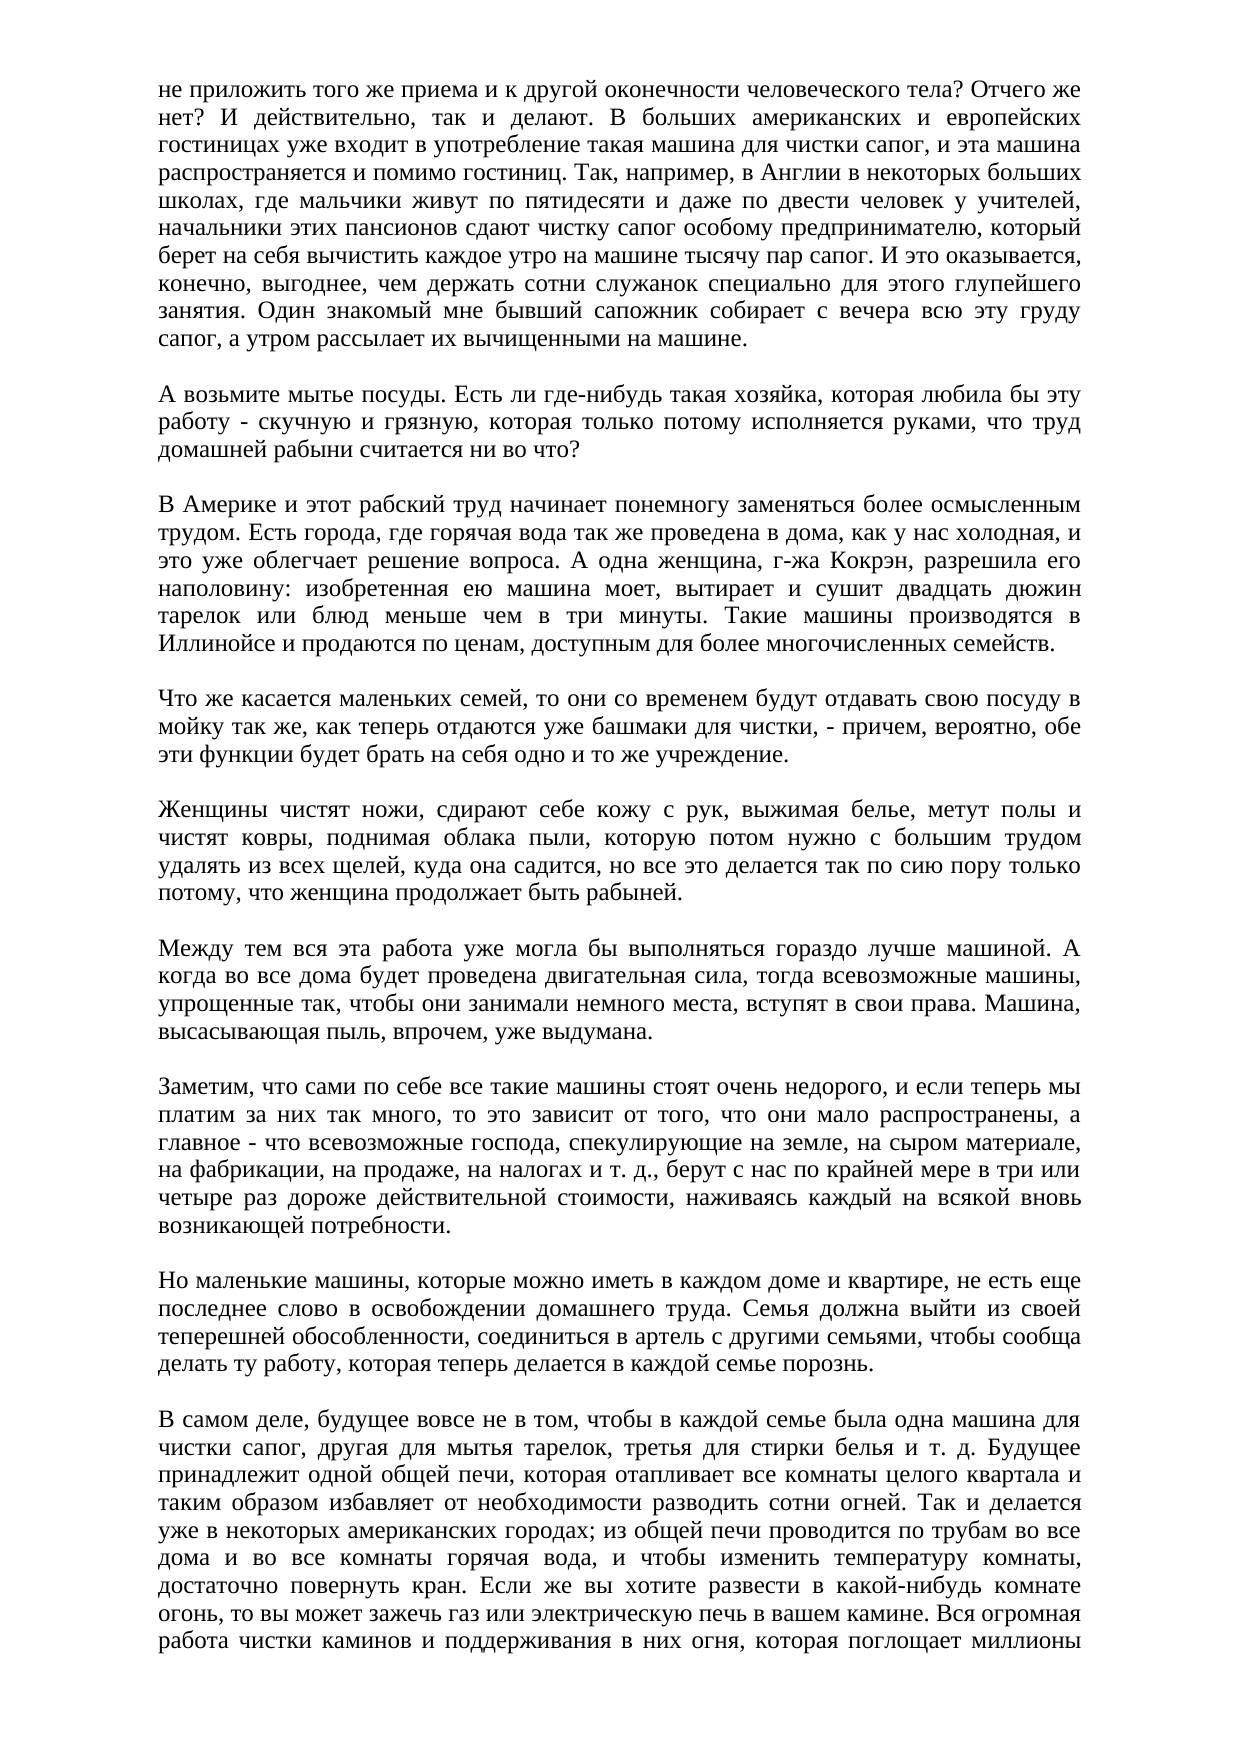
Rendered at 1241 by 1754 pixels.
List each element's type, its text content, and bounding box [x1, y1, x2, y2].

text Заметим, что сами по себе все такие машины стоят очень недорого, и если теперь мы платим за них так много, то это зависит от того, что они мало распространены, а главное - что всевозможные господа, спекулирующие на земле, на сыром материале, на фабрикации, на продаже, на налогах и т. д., берут с нас по крайней мере в три или четыре раз дороже действительной стоимости, наживаясь каждый на всякой вновь возникающей потребности. [158, 1072, 1082, 1239]
text Женщины чистят ножи, сдирают себе кожу с рук, выжимая белье, метут полы и чистят ковры, поднимая облака пыли, которую потом нужно с большим трудом удалять из всех щелей, куда она садится, но все это делается так по сию пору только потому, что женщина продолжает быть рабыней. [158, 795, 1082, 906]
text Что же касается маленьких семей, то они со временем будут отдавать свою посуду в мойку так же, как теперь отдаются уже башмаки для чистки, - причем, вероятно, обе эти функции будет брать на себя одно и то же учреждение. [158, 684, 1082, 768]
text А возьмите мытье посуды. Есть ли где-нибудь такая хозяйка, которая любила бы эту работу - скучную и грязную, которая только потому исполняется руками, что труд домашней рабыни считается ни во что? [158, 380, 1082, 463]
text В самом деле, будущее вовсе не в том, чтобы в каждой семье была одна машина для чистки сапог, другая для мытья тарелок, третья для стирки белья и т. д. Будущее принадлежит одной общей печи, которая отапливает все комнаты целого квартала и таким образом избавляет от необходимости разводить сотни огней. Так и делается уже в некоторых американских городах; из общей печи проводится по трубам во все дома и во все комнаты горячая вода, и чтобы изменить температуру комнаты, достаточно повернуть кран. Если же вы хотите развести в какой-нибудь комнате огонь, то вы может зажечь газ или электрическую печь в вашем камине. Вся огромная работа чистки каминов и поддерживания в них огня, которая поглощает миллионы [158, 1405, 1082, 1654]
text Между тем вся эта работа уже могла бы выполняться гораздо лучше машиной. А когда во все дома будет проведена двигательная сила, тогда всевозможные машины, упрощенные так, чтобы они занимали немного места, вступят в свои права. Машина, высасывающая пыль, впрочем, уже выдумана. [158, 934, 1082, 1045]
text Но маленькие машины, которые можно иметь в каждом доме и квартире, не есть еще последнее слово в освобождении домашнего труда. Семья должна выйти из своей теперешней обособленности, соединиться в артель с другими семьями, чтобы сообща делать ту работу, которая теперь делается в каждой семье порознь. [158, 1266, 1082, 1377]
text не приложить того же приема и к другой оконечности человеческого тела? Отчего же нет? И действительно, так и делают. В больших американских и европейских гостиницах уже входит в употребление такая машина для чистки сапог, и эта машина распространяется и помимо гостиниц. Так, например, в Англии в некоторых больших школах, где мальчики живут по пятидесяти и даже по двести человек у учителей, начальники этих пансионов сдают чистку сапог особому предпринимателю, который берет на себя вычистить каждое утро на машине тысячу пар сапог. И это оказывается, конечно, выгоднее, чем держать сотни служанок специально для этого глупейшего занятия. Один знакомый мне бывший сапожник собирает с вечера всю эту груду сапог, а утром рассылает их вычищенными на машине. [158, 75, 1082, 352]
text В Америке и этот рабский труд начинает понемногу заменяться более осмысленным трудом. Есть города, где горячая вода так же проведена в дома, как у нас холодная, и это уже облегчает решение вопроса. А одна женщина, г-жа Кокрэн, разрешила его наполовину: изобретенная ею машина моет, вытирает и сушит двадцать дюжин тарелок или блюд меньше чем в три минуты. Такие машины производятся в Иллинойсе и продаются по ценам, доступным для более многочисленных семейств. [158, 491, 1082, 657]
